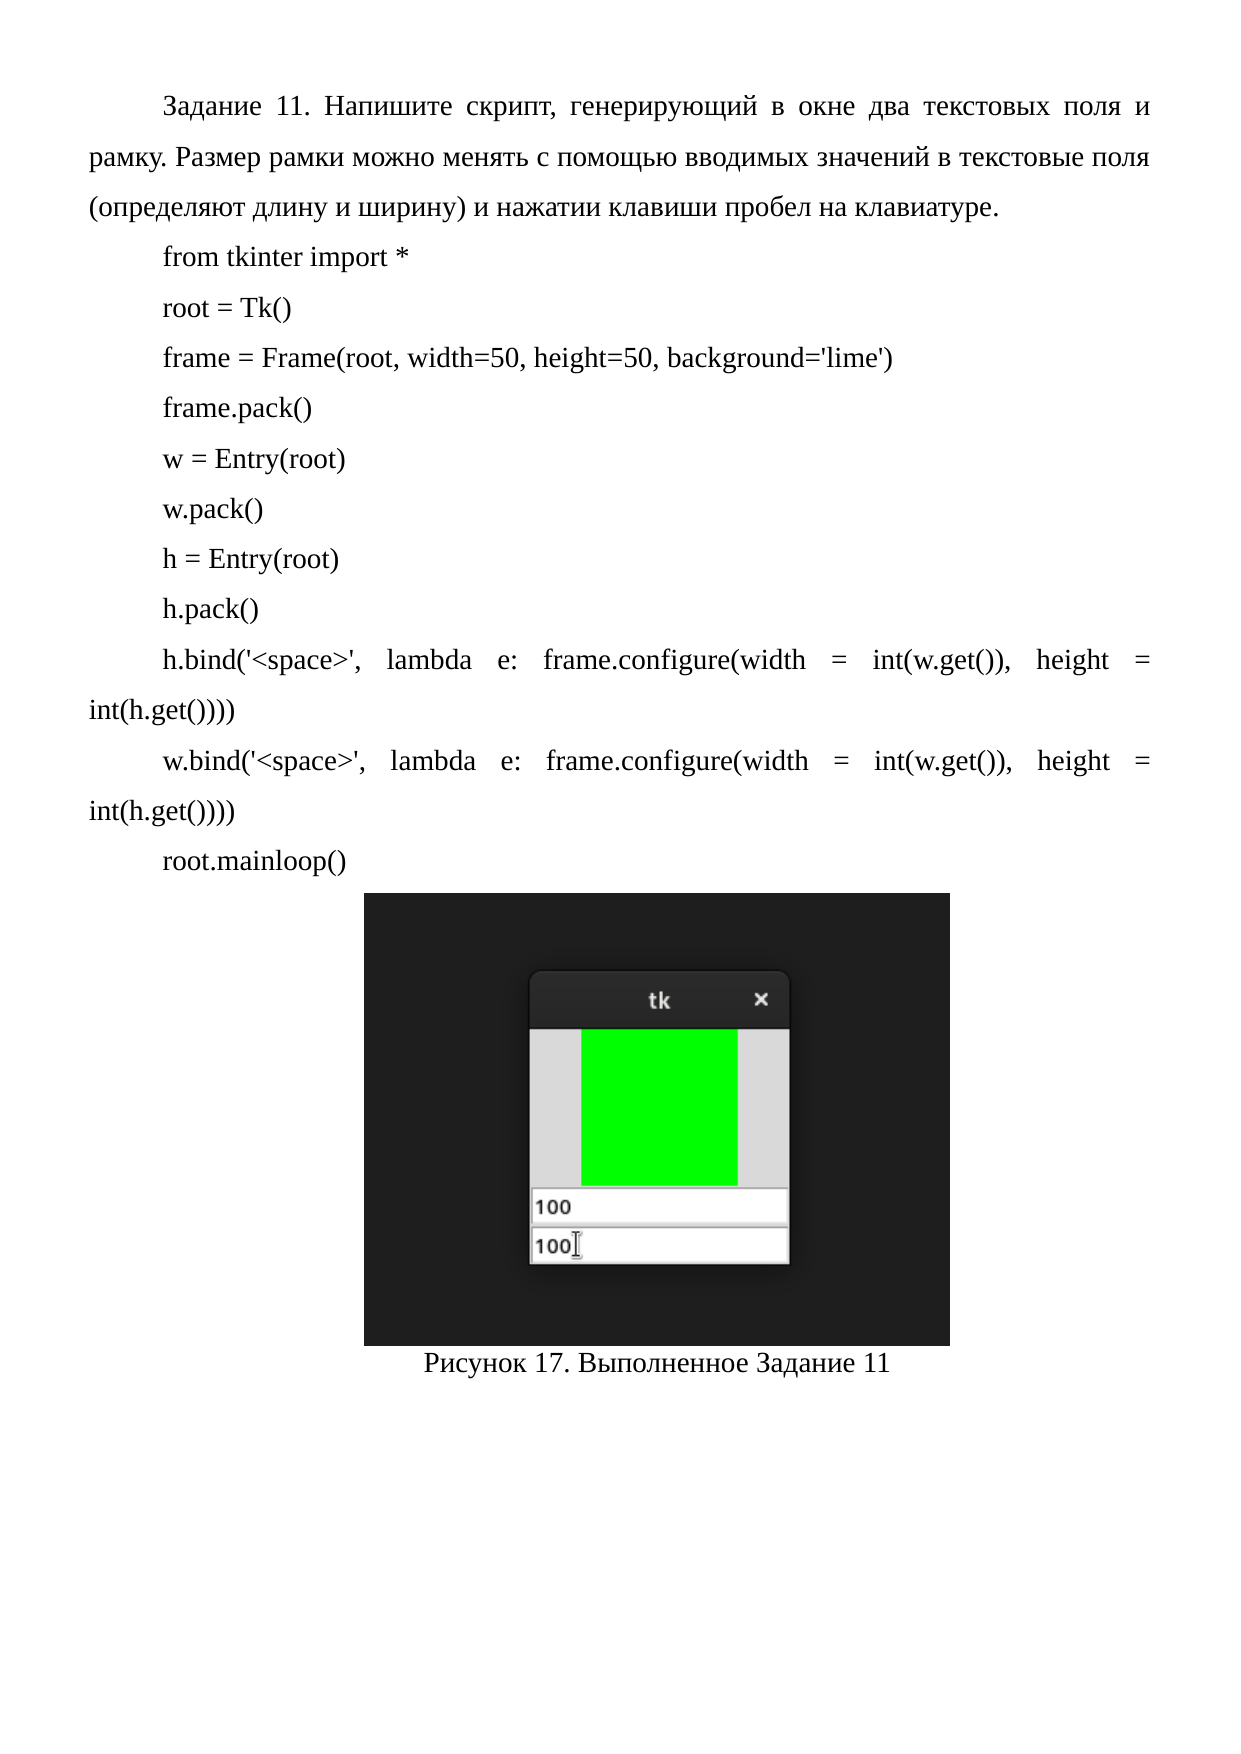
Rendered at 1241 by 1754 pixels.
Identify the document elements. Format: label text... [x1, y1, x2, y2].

picture [364, 893, 950, 1346]
text Рисунок 17. Выполненное Задание 11 [364, 1346, 950, 1379]
text frame = Frame(root, width=50, height=50, background='lime') [88, 340, 1152, 374]
text root.mainloop() [88, 843, 1152, 877]
text from tkinter import * [88, 239, 1152, 273]
text h = Entry(root) [88, 541, 1152, 575]
text w = Entry(root) [88, 441, 1152, 474]
text frame.pack() [88, 390, 1152, 424]
text Задание 11. Напишите скрипт, генерирующий в окне два текстовых поля и рамку. Размер рамки можно менять с помощью вводимых значений в текстовые поля (определяют длину и ширину) и нажатии клавиши пробел на клавиатуре. [88, 88, 1152, 223]
text h.bind('<space>', lambda e: frame.configure(width = int(w.get()), height = int(h.get()))) [88, 642, 1152, 726]
text w.pack() [88, 491, 1152, 524]
text root = Tk() [88, 290, 1152, 323]
text w.bind('<space>', lambda e: frame.configure(width = int(w.get()), height = int(h.get()))) [88, 743, 1152, 826]
text h.pack() [88, 592, 1152, 625]
